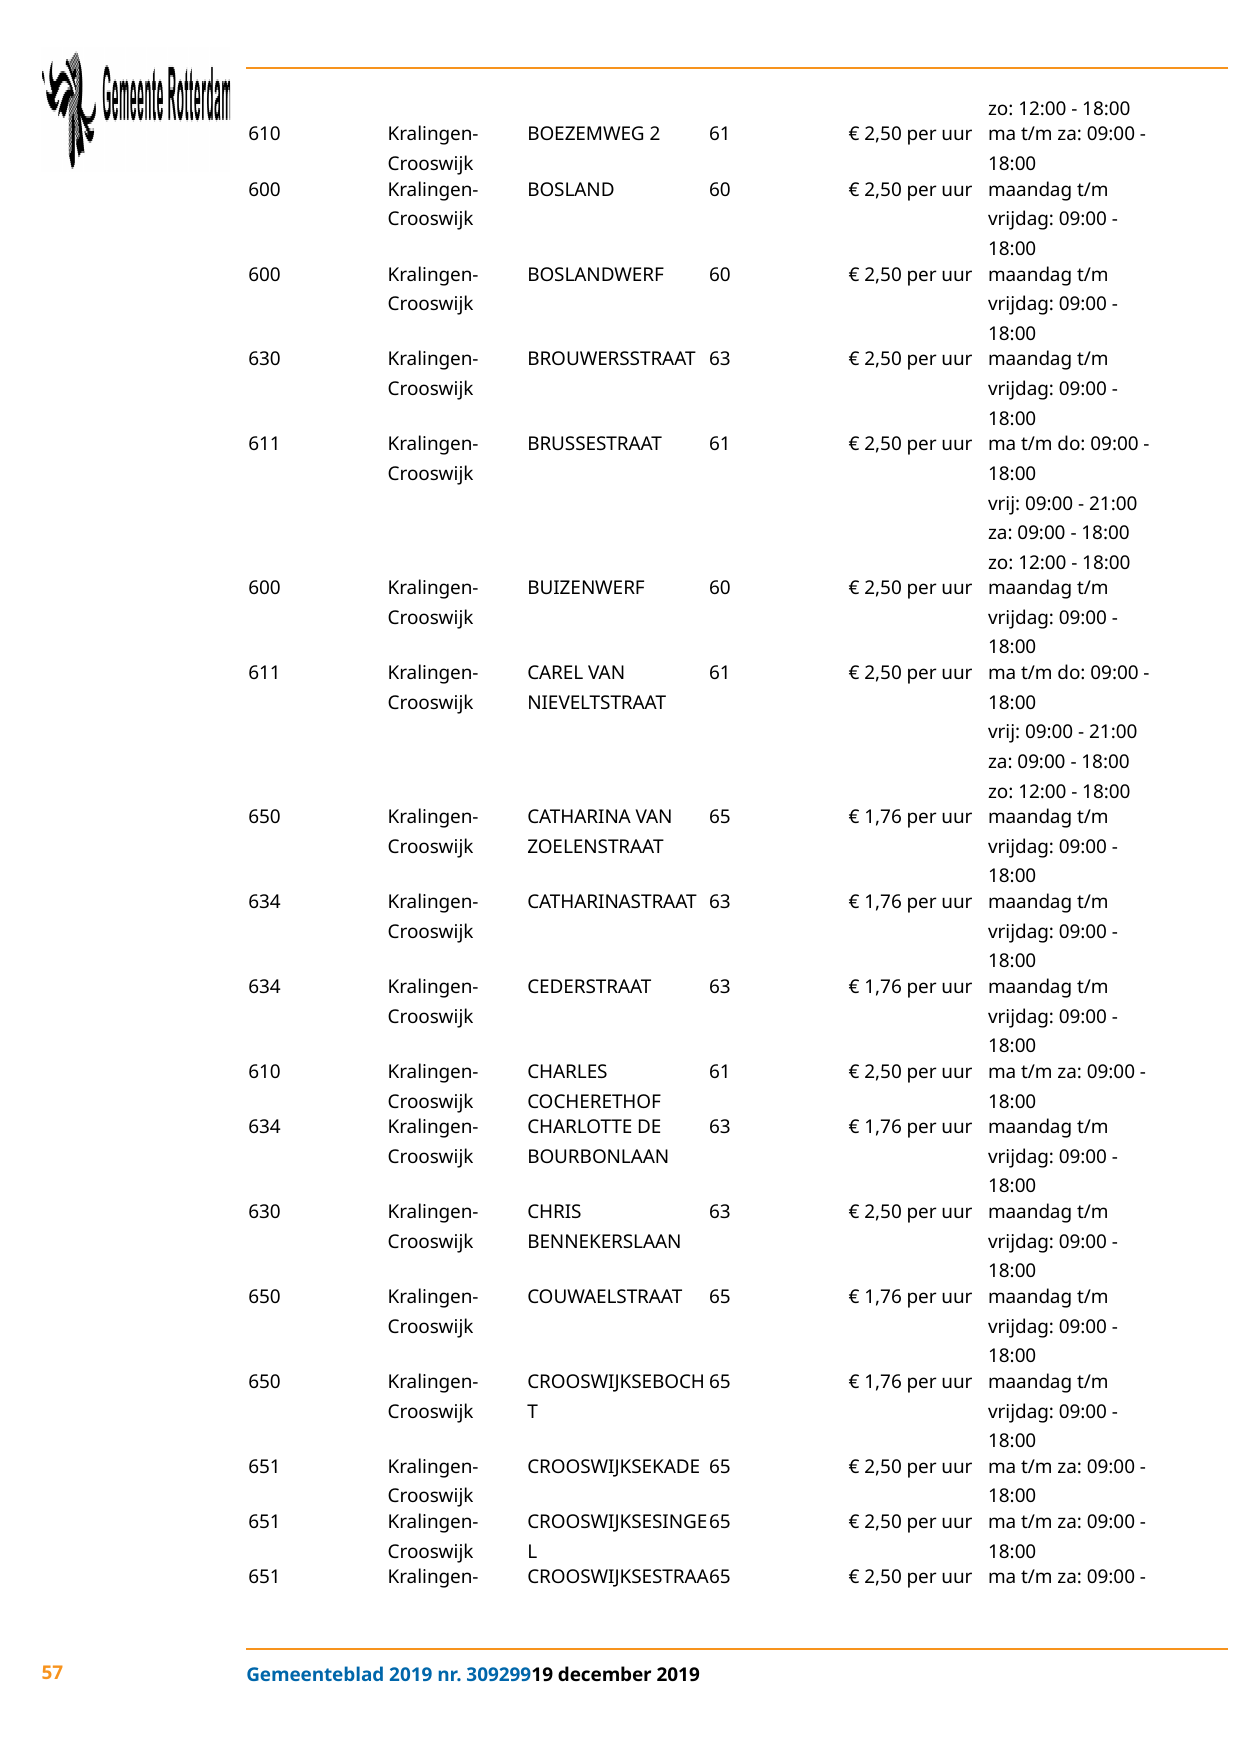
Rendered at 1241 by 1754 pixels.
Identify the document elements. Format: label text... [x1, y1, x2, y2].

table_cell 63 [709, 346, 848, 431]
table_cell [388, 95, 527, 121]
table_cell € 2,50 per uur [848, 121, 988, 176]
table_cell Kralingen-Crooswijk [388, 660, 527, 803]
table_cell [248, 95, 387, 121]
table_cell € 2,50 per uur [848, 660, 988, 803]
table_cell € 2,50 per uur [848, 261, 988, 346]
table_cell Kralingen-Crooswijk [388, 1509, 527, 1564]
table_cell 600 [248, 261, 387, 346]
table_cell 65 [709, 1368, 848, 1453]
table_cell BUIZENWERF [527, 575, 709, 659]
table_cell € 2,50 per uur [848, 1509, 988, 1564]
table_cell 65 [709, 1564, 848, 1589]
table_cell € 1,76 per uur [848, 804, 988, 888]
table_cell 61 [709, 1058, 848, 1113]
table_cell € 2,50 per uur [848, 575, 988, 659]
table_cell Kralingen-Crooswijk [388, 1453, 527, 1508]
table_cell 610 [248, 1058, 387, 1113]
table_cell 630 [248, 1199, 387, 1283]
table_cell ma t/m za: 09:00 - 18:00 [988, 1453, 1152, 1508]
table_cell 65 [709, 1283, 848, 1368]
table_cell 650 [248, 1283, 387, 1368]
table_cell ma t/m za: 09:00 - 18:00 [988, 121, 1152, 176]
table_cell CROOSWIJKSEKADE [527, 1453, 709, 1508]
table_cell Kralingen-Crooswijk [388, 575, 527, 659]
table_cell Kralingen-Crooswijk [388, 973, 527, 1058]
table_cell CEDERSTRAAT [527, 973, 709, 1058]
table_cell Kralingen-Crooswijk [388, 121, 527, 176]
table_cell CAREL VAN NIEVELTSTRAAT [527, 660, 709, 803]
table_cell € 2,50 per uur [848, 346, 988, 431]
table_cell Kralingen-Crooswijk [388, 1283, 527, 1368]
table_cell 650 [248, 804, 387, 888]
table_cell BRUSSESTRAAT [527, 431, 709, 574]
table_cell € 2,50 per uur [848, 431, 988, 574]
table_cell € 1,76 per uur [848, 973, 988, 1058]
table_cell 651 [248, 1509, 387, 1564]
table_cell 60 [709, 176, 848, 261]
table_cell CHARLOTTE DE BOURBONLAAN [527, 1114, 709, 1198]
table_cell Kralingen-Crooswijk [388, 1114, 527, 1198]
table_cell Kralingen-Crooswijk [388, 1368, 527, 1453]
table_cell [848, 95, 988, 121]
table_cell maandag t/m vrijdag: 09:00 - 18:00 [988, 804, 1152, 888]
table_cell 63 [709, 889, 848, 973]
table_cell 634 [248, 973, 387, 1058]
table_cell € 2,50 per uur [848, 176, 988, 261]
table_cell CATHARINA VAN ZOELENSTRAAT [527, 804, 709, 888]
table_cell maandag t/m vrijdag: 09:00 - 18:00 [988, 973, 1152, 1058]
table_cell [709, 95, 848, 121]
table_cell € 1,76 per uur [848, 1368, 988, 1453]
table_cell € 2,50 per uur [848, 1564, 988, 1589]
table_cell 60 [709, 575, 848, 659]
table_cell 61 [709, 431, 848, 574]
table_cell 65 [709, 1453, 848, 1508]
table_cell maandag t/m vrijdag: 09:00 - 18:00 [988, 889, 1152, 973]
table_cell CATHARINASTRAAT [527, 889, 709, 973]
table_cell 610 [248, 121, 387, 176]
table_cell Kralingen- [388, 1564, 527, 1589]
table_cell 63 [709, 1114, 848, 1198]
table_cell Kralingen-Crooswijk [388, 346, 527, 431]
table_cell zo: 12:00 - 18:00 [988, 95, 1152, 121]
table_cell ma t/m do: 09:00 - 18:00 vrij: 09:00 - 21:00 za: 09:00 - 18:00 zo: 12:00 - 18:00 [988, 431, 1152, 574]
table_cell Kralingen-Crooswijk [388, 431, 527, 574]
table_cell 600 [248, 575, 387, 659]
table_cell ma t/m za: 09:00 [988, 1564, 1152, 1589]
table_cell maandag t/m vrijdag: 09:00 - 18:00 [988, 1283, 1152, 1368]
table_cell CROOSWIJKSESTRAAT [527, 1564, 709, 1589]
table_cell 63 [709, 1199, 848, 1283]
table_cell BOSLANDWERF [527, 261, 709, 346]
table_cell Kralingen-Crooswijk [388, 261, 527, 346]
table_cell ma t/m za: 09:00 - 18:00 [988, 1509, 1152, 1564]
table_cell 611 [248, 431, 387, 574]
table_cell BOEZEMWEG 2 [527, 121, 709, 176]
table_cell 634 [248, 1114, 387, 1198]
table_cell CROOSWIJKSESINGEL [527, 1509, 709, 1564]
table_cell € 1,76 per uur [848, 1114, 988, 1198]
table_cell € 1,76 per uur [848, 889, 988, 973]
table_cell ma t/m za: 09:00 - 18:00 [988, 1058, 1152, 1113]
table_cell BROUWERSSTRAAT [527, 346, 709, 431]
table_cell 60 [709, 261, 848, 346]
table_cell CHARLES COCHERETHOF [527, 1058, 709, 1113]
table_cell [527, 95, 709, 121]
table_cell € 2,50 per uur [848, 1058, 988, 1113]
table_cell maandag t/m vrijdag: 09:00 - 18:00 [988, 1368, 1152, 1453]
table_cell Kralingen-Crooswijk [388, 804, 527, 888]
table_cell Kralingen-Crooswijk [388, 1058, 527, 1113]
table_cell 65 [709, 804, 848, 888]
table_cell 61 [709, 660, 848, 803]
table_cell 600 [248, 176, 387, 261]
table_cell Kralingen-Crooswijk [388, 1199, 527, 1283]
table_cell maandag t/m vrijdag: 09:00 - 18:00 [988, 346, 1152, 431]
table_cell ma t/m do: 09:00 - 18:00 vrij: 09:00 - 21:00 za: 09:00 - 18:00 zo: 12:00 - 18:00 [988, 660, 1152, 803]
picture [41, 47, 231, 172]
table_cell COUWAELSTRAAT [527, 1283, 709, 1368]
table_cell 611 [248, 660, 387, 803]
table_cell maandag t/m vrijdag: 09:00 - 18:00 [988, 261, 1152, 346]
table_cell maandag t/m vrijdag: 09:00 - 18:00 [988, 575, 1152, 659]
table_cell maandag t/m vrijdag: 09:00 - 18:00 [988, 176, 1152, 261]
table_cell BOSLAND [527, 176, 709, 261]
table_cell 650 [248, 1368, 387, 1453]
table_cell CROOSWIJKSEBOCHT [527, 1368, 709, 1453]
table_cell € 2,50 per uur [848, 1453, 988, 1508]
table_cell 61 [709, 121, 848, 176]
table_cell maandag t/m vrijdag: 09:00 - 18:00 [988, 1114, 1152, 1198]
table_cell CHRIS BENNEKERSLAAN [527, 1199, 709, 1283]
table_cell maandag t/m vrijdag: 09:00 - 18:00 [988, 1199, 1152, 1283]
table_cell 630 [248, 346, 387, 431]
table_cell 63 [709, 973, 848, 1058]
table_cell 634 [248, 889, 387, 973]
table_cell 651 [248, 1453, 387, 1508]
table_cell 65 [709, 1509, 848, 1564]
table_cell Kralingen-Crooswijk [388, 889, 527, 973]
table_cell 651 [248, 1564, 387, 1589]
table_cell € 2,50 per uur [848, 1199, 988, 1283]
table_cell Kralingen-Crooswijk [388, 176, 527, 261]
table_cell € 1,76 per uur [848, 1283, 988, 1368]
